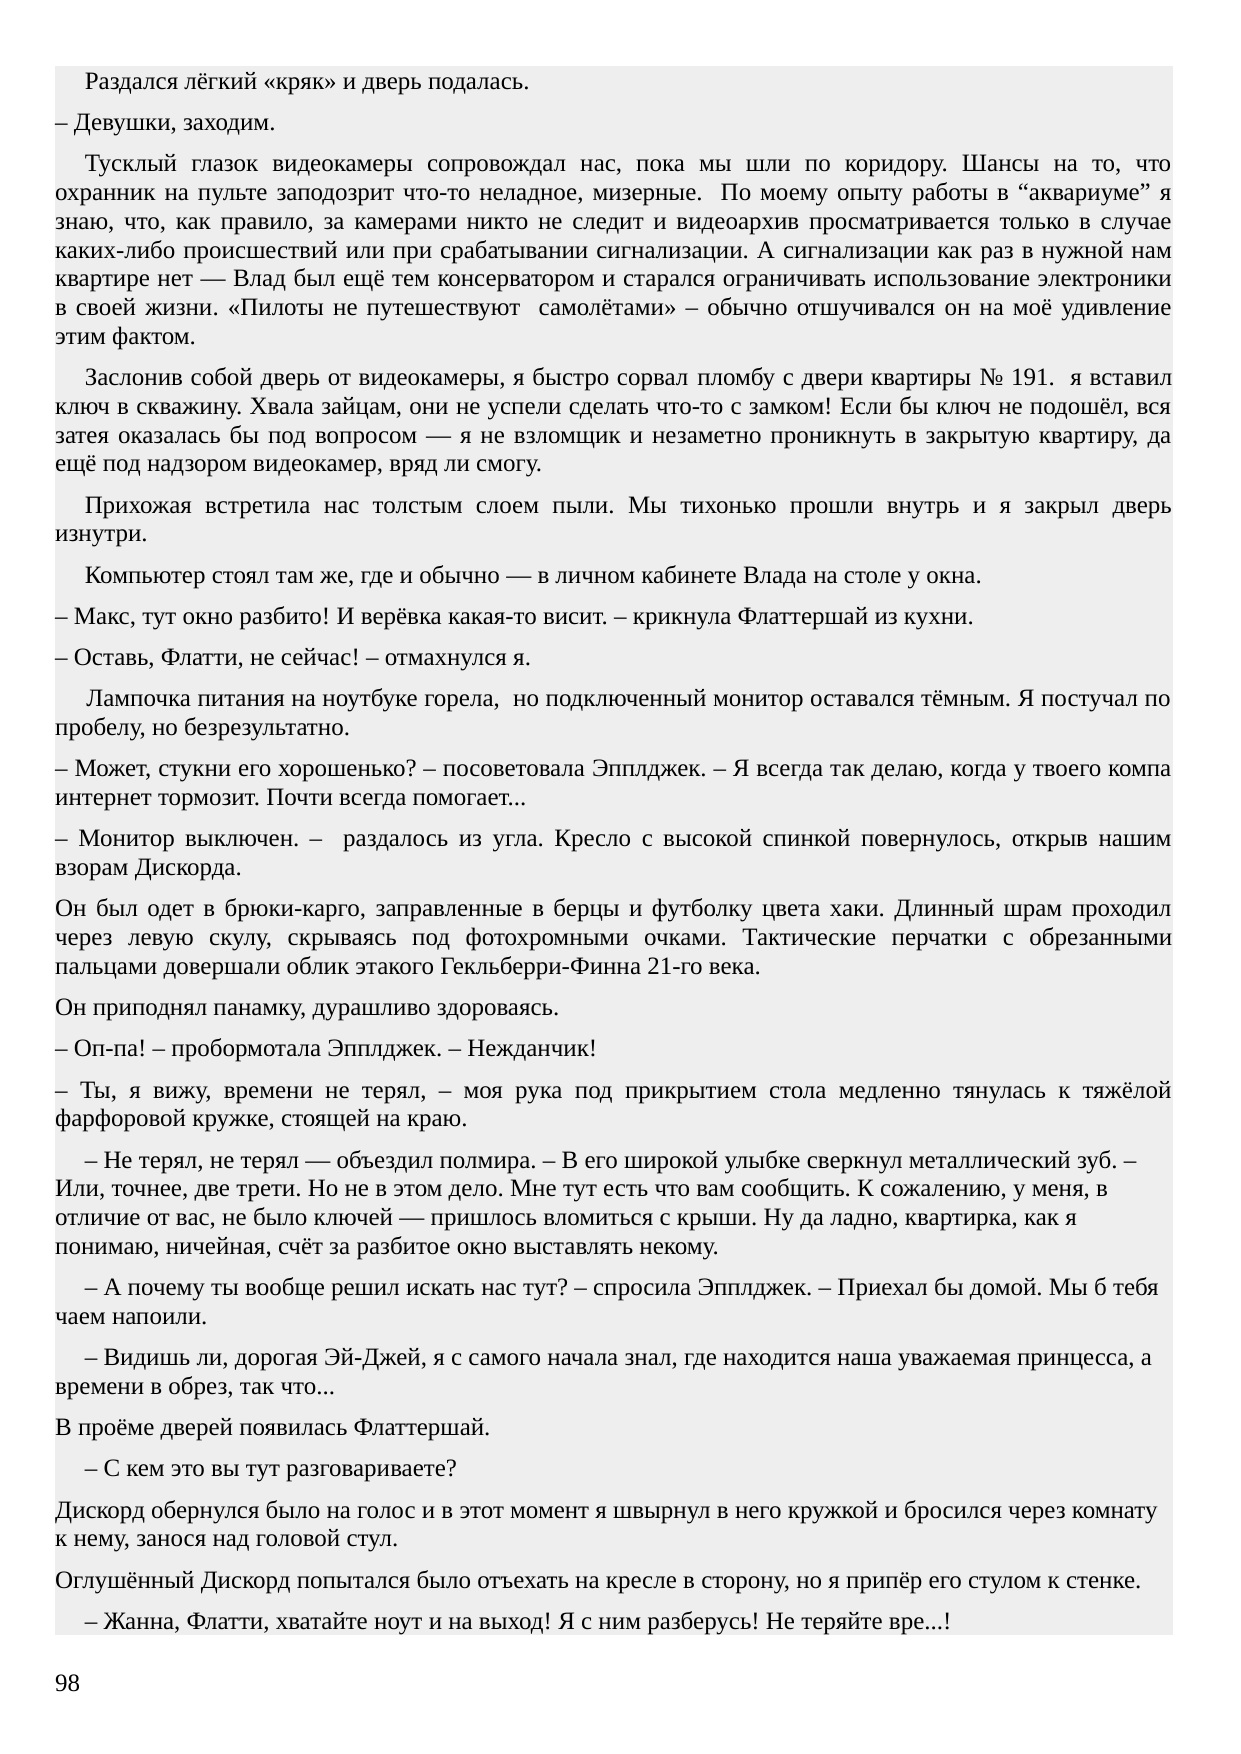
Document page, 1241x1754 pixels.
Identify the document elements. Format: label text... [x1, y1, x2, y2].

text – Видишь ли, дорогая Эй-Джей, я с самого начала знал, где находится наша уважаемая принцесса, а времени в обрез, так что... [55, 1342, 1173, 1400]
text – Оп-па! – пробормотала Эпплджек. – Нежданчик! [55, 1033, 1173, 1062]
text – Не терял, не терял — объездил полмира. – В его широкой улыбке сверкнул металлический зуб. – Или, точнее, две трети. Но не в этом дело. Мне тут есть что вам сообщить. К сожалению, у меня, в отличие от вас, не было ключей — пришлось вломиться с крыши. Ну да ладно, квартирка, как я понимаю, ничейная, счёт за разбитое окно выставлять некому. [55, 1145, 1173, 1260]
text – Ты, я вижу, времени не терял, – моя рука под прикрытием стола медленно тянулась к тяжёлой фарфоровой кружке, стоящей на краю. [55, 1075, 1173, 1132]
text – Оставь, Флатти, не сейчас! – отмахнулся я. [55, 642, 1173, 671]
text Тусклый глазок видеокамеры сопровождал нас, пока мы шли по коридору. Шансы на то, что охранник на пульте заподозрит что-то неладное, мизерные. По моему опыту работы в “аквариуме” я знаю, что, как правило, за камерами никто не следит и видеоархив просматривается только в случае каких-либо происшествий или при срабатывании сигнализации. А сигнализации как раз в нужной нам квартире нет — Влад был ещё тем консерватором и старался ограничивать использование электроники в своей жизни. «Пилоты не путешествуют самолётами» – обычно отшучивался он на моё удивление этим фактом. [55, 148, 1173, 350]
text Лампочка питания на ноутбуке горела, но подключенный монитор оставался тёмным. Я постучал по пробелу, но безрезультатно. [55, 683, 1173, 741]
text – Девушки, заходим. [55, 107, 1173, 136]
text – А почему ты вообще решил искать нас тут? – спросила Эпплджек. – Приехал бы домой. Мы б тебя чаем напоили. [55, 1272, 1173, 1330]
text Раздался лёгкий «кряк» и дверь подалась. [55, 66, 1173, 95]
text – Монитор выключен. – раздалось из угла. Кресло с высокой спинкой повернулось, открыв нашим взорам Дискорда. [55, 823, 1173, 881]
text Он приподнял панамку, дурашливо здороваясь. [55, 992, 1173, 1021]
text Оглушённый Дискорд попытался было отъехать на кресле в сторону, но я припёр его стулом к стенке. [55, 1565, 1173, 1593]
text Компьютер стоял там же, где и обычно — в личном кабинете Влада на столе у окна. [55, 560, 1173, 588]
text Он был одет в брюки-карго, заправленные в берцы и футболку цвета хаки. Длинный шрам проходил через левую скулу, скрываясь под фотохромными очками. Тактические перчатки с обрезанными пальцами довершали облик этакого Гекльберри-Финна 21-го века. [55, 893, 1173, 980]
text – Жанна, Флатти, хватайте ноут и на выход! Я с ним разберусь! Не теряйте вре...! [55, 1606, 1173, 1635]
text Заслонив собой дверь от видеокамеры, я быстро сорвал пломбу с двери квартиры № 191. я вставил ключ в скважину. Хвала зайцам, они не успели сделать что-то с замком! Если бы ключ не подошёл, вся затея оказалась бы под вопросом — я не взломщик и незаметно проникнуть в закрытую квартиру, да ещё под надзором видеокамер, вряд ли смогу. [55, 362, 1173, 477]
list Дискорд обернулся было на голос и в этот момент я швырнул в него кружкой и бросился через комнату к нему, занося над головой стул. [55, 1495, 1173, 1552]
text В проёме дверей появилась Флаттершай. [55, 1412, 1173, 1441]
text Прихожая встретила нас толстым слоем пыли. Мы тихонько прошли внутрь и я закрыл дверь изнутри. [55, 490, 1173, 547]
text – Может, стукни его хорошенько? – посоветовала Эпплджек. – Я всегда так делаю, когда у твоего компа интернет тормозит. Почти всегда помогает... [55, 753, 1173, 811]
text – С кем это вы тут разговариваете? [55, 1453, 1173, 1482]
text – Макс, тут окно разбито! И верёвка какая-то висит. – крикнула Флаттершай из кухни. [55, 601, 1173, 630]
